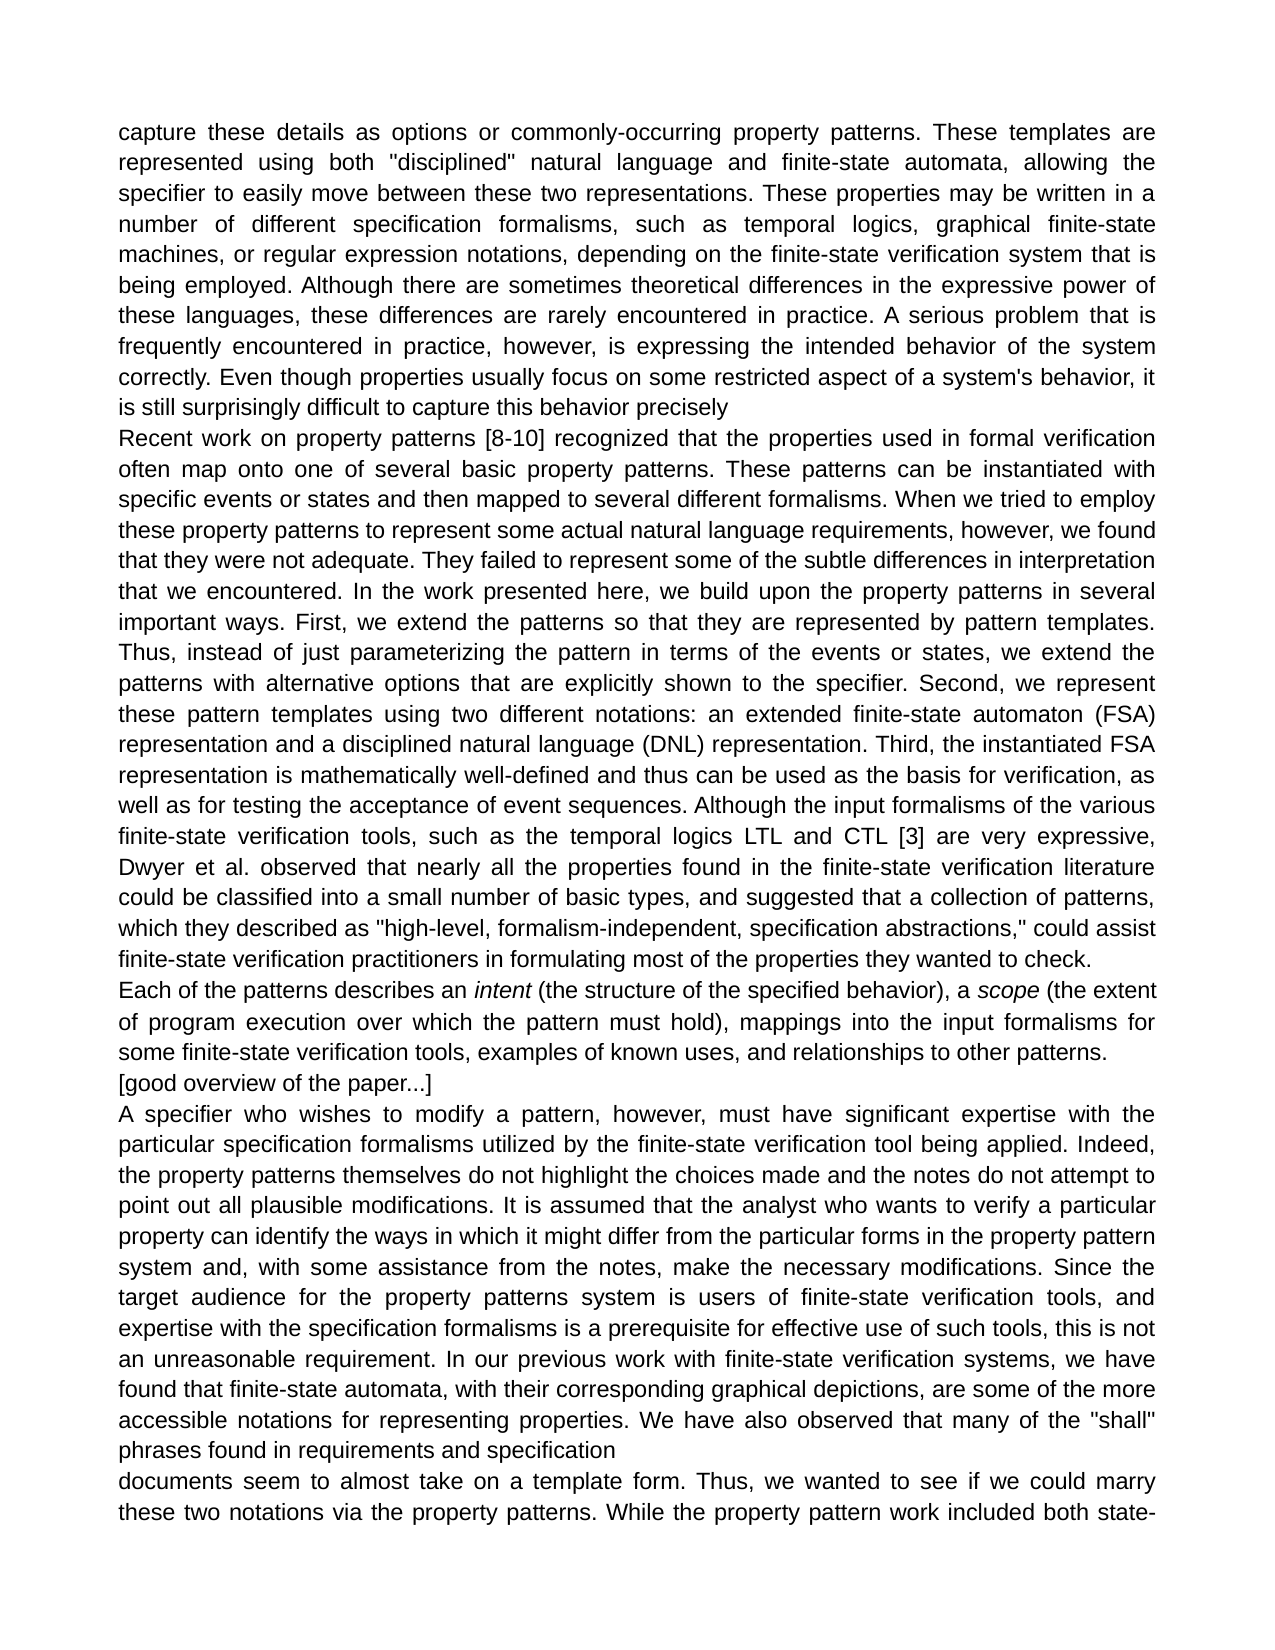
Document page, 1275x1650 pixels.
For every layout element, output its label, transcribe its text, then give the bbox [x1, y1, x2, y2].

text A specifier who wishes to modify a pattern, however, must have significant expertise with the particular specification formalisms utilized by the finite-state verification tool being applied. Indeed, the property patterns themselves do not highlight the choices made and the notes do not attempt to point out all plausible modifications. It is assumed that the analyst who wants to verify a particular property can identify the ways in which it might differ from the particular forms in the property pattern system and, with some assistance from the notes, make the necessary modifications. Since the target audience for the property patterns system is users of finite-state verification tools, and expertise with the specification formalisms is a prerequisite for effective use of such tools, this is not an unreasonable requirement. In our previous work with finite-state verification systems, we have found that finite-state automata, with their corresponding graphical depictions, are some of the more accessible notations for representing properties. We have also observed that many of the "shall" phrases found in requirements and specification [118, 1100, 1157, 1464]
text [good overview of the paper...] [118, 1069, 1157, 1096]
text Each of the patterns describes an intent (the structure of the specified behavior), a scope (the extent of program execution over which the pattern must hold), mappings into the input formalisms for some finite-state verification tools, examples of known uses, and relationships to other patterns. [118, 976, 1157, 1066]
text Recent work on property patterns [8-10] recognized that the properties used in formal verification often map onto one of several basic property patterns. These patterns can be instantiated with specific events or states and then mapped to several different formalisms. When we tried to employ these property patterns to represent some actual natural language requirements, however, we found that they were not adequate. They failed to represent some of the subtle differences in interpretation that we encountered. In the work presented here, we build upon the property patterns in several important ways. First, we extend the patterns so that they are represented by pattern templates. Thus, instead of just parameterizing the pattern in terms of the events or states, we extend the patterns with alternative options that are explicitly shown to the specifier. Second, we represent these pattern templates using two different notations: an extended finite-state automaton (FSA) representation and a disciplined natural language (DNL) representation. Third, the instantiated FSA representation is mathematically well-defined and thus can be used as the basis for verification, as well as for testing the acceptance of event sequences. Although the input formalisms of the various finite-state verification tools, such as the temporal logics LTL and CTL [3] are very expressive, Dwyer et al. observed that nearly all the properties found in the finite-state verification literature could be classified into a small number of basic types, and suggested that a collection of patterns, which they described as "high-level, formalism-independent, specification abstractions," could assist finite-state verification practitioners in formulating most of the properties they wanted to check. [118, 424, 1157, 972]
text documents seem to almost take on a template form. Thus, we wanted to see if we could marry these two notations via the property patterns. While the property pattern work included both state- [118, 1467, 1157, 1525]
text capture these details as options or commonly-occurring property patterns. These templates are represented using both "disciplined" natural language and finite-state automata, allowing the specifier to easily move between these two representations. These properties may be written in a number of different specification formalisms, such as temporal logics, graphical finite-state machines, or regular expression notations, depending on the finite-state verification system that is being employed. Although there are sometimes theoretical differences in the expressive power of these languages, these differences are rarely encountered in practice. A serious problem that is frequently encountered in practice, however, is expressing the intended behavior of the system correctly. Even though properties usually focus on some restricted aspect of a system's behavior, it is still surprisingly difficult to capture this behavior precisely [118, 118, 1157, 421]
